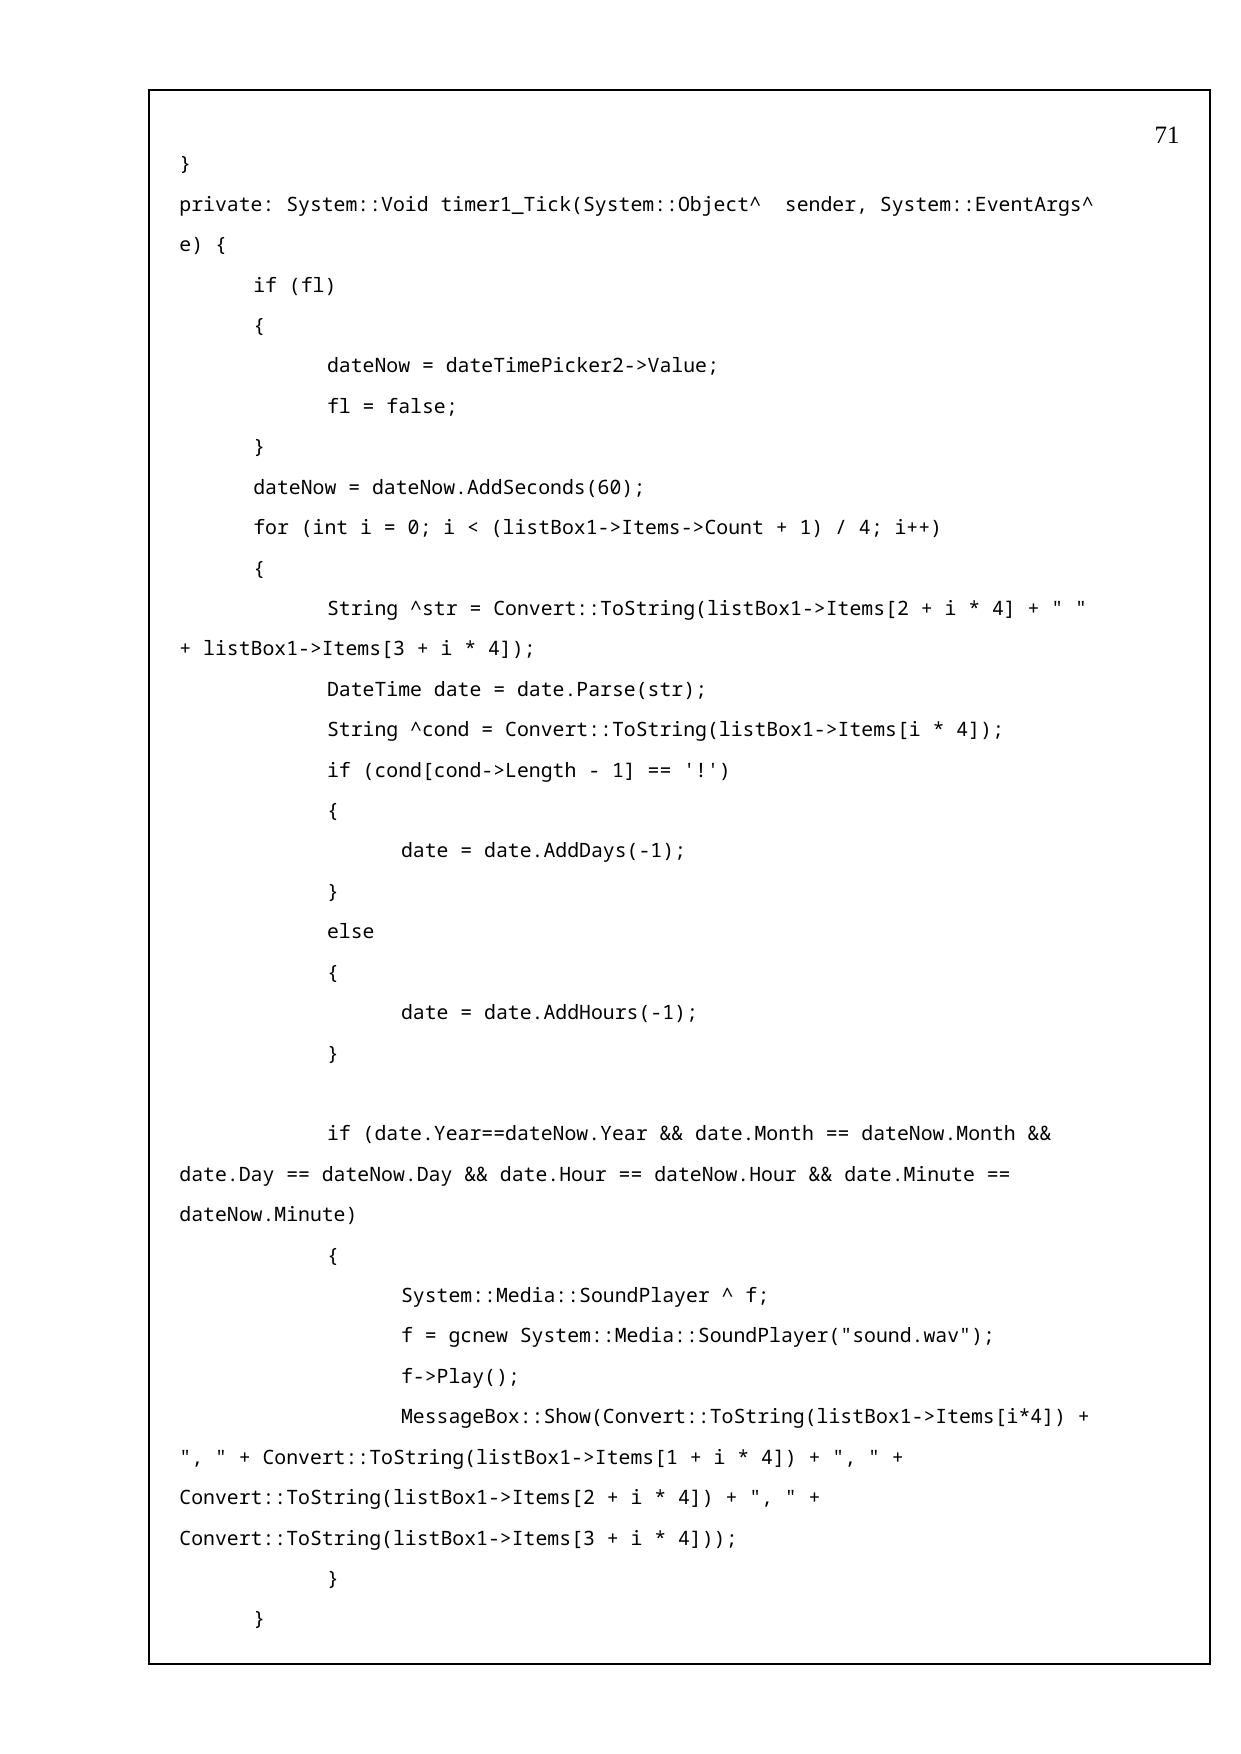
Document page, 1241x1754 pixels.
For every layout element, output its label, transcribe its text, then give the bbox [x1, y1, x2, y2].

text else [179, 917, 1099, 944]
text { [179, 958, 1099, 985]
text } [179, 149, 1099, 177]
text System::Media::SoundPlayer ^ f; [179, 1281, 1099, 1308]
text { [179, 1241, 1099, 1268]
text fl = false; [179, 392, 1099, 419]
text } [179, 877, 1099, 904]
text for (int i = 0; i < (listBox1->Items->Count + 1) / 4; i++) [179, 513, 1099, 540]
text { [179, 554, 1099, 581]
text } [179, 1604, 1099, 1632]
text if (cond[cond->Length - 1] == '!') [179, 756, 1099, 783]
text dateNow = dateTimePicker2->Value; [179, 352, 1099, 379]
text date = date.AddDays(-1); [179, 837, 1099, 864]
text String ^str = Convert::ToString(listBox1->Items[2 + i * 4] + " " + listBox1->Items[3 + i * 4]); [179, 594, 1099, 662]
text } [179, 1564, 1099, 1591]
text } [179, 432, 1099, 459]
text } [179, 1039, 1099, 1066]
text { [179, 796, 1099, 823]
text { [179, 311, 1099, 338]
text DateTime date = date.Parse(str); [179, 675, 1099, 702]
text if (fl) [179, 271, 1099, 298]
text String ^cond = Convert::ToString(listBox1->Items[i * 4]); [179, 715, 1099, 742]
text date = date.AddHours(-1); [179, 998, 1099, 1025]
text private: System::Void timer1_Tick(System::Object^ sender, System::EventArgs^ e) { [179, 190, 1099, 257]
text dateNow = dateNow.AddSeconds(60); [179, 473, 1099, 500]
text f = gcnew System::Media::SoundPlayer("sound.wav"); [179, 1322, 1099, 1349]
text if (date.Year==dateNow.Year && date.Month == dateNow.Month && date.Day == dateNow.Day && date.Hour == dateNow.Hour && date.Minute == dateNow.Minute) [179, 1119, 1099, 1227]
text MessageBox::Show(Convert::ToString(listBox1->Items[i*4]) + ", " + Convert::ToString(listBox1->Items[1 + i * 4]) + ", " + Convert::ToString(listBox1->Items[2 + i * 4]) + ", " + Convert::ToString(listBox1->Items[3 + i * 4])); [179, 1402, 1099, 1551]
text f->Play(); [179, 1362, 1099, 1389]
